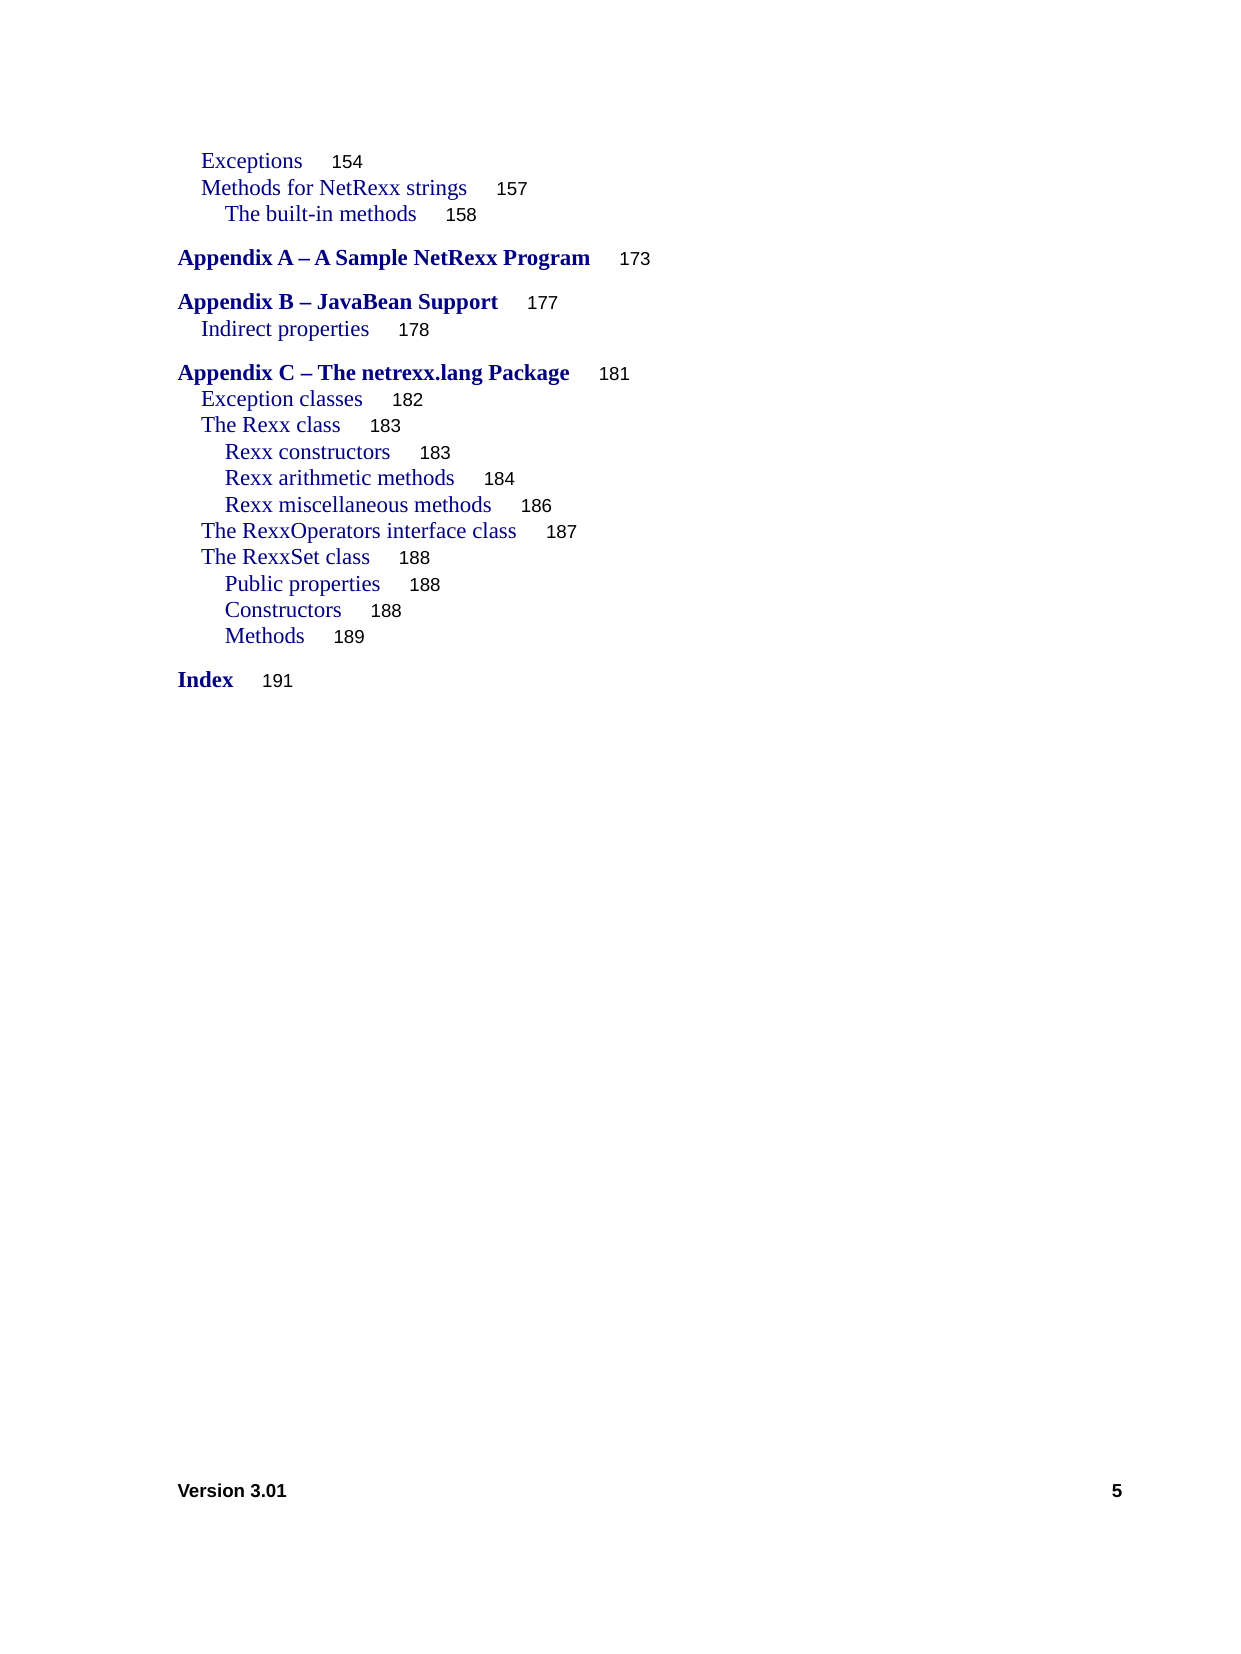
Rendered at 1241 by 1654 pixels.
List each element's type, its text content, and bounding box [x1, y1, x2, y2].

text Appendix A – A Sample NetRexx Program 173 [177, 244, 1122, 271]
text Rexx constructors 183 [224, 438, 1122, 464]
text The Rexx class 183 [201, 412, 1122, 438]
text Appendix B – JavaBean Support 177 [177, 288, 1122, 315]
text Methods for NetRexx strings 157 [201, 174, 1122, 200]
text The built-in methods 158 [224, 200, 1122, 227]
text Exceptions 154 [201, 148, 1122, 174]
text Methods 189 [224, 622, 1122, 649]
text Rexx miscellaneous methods 186 [224, 491, 1122, 517]
text Index 191 [177, 666, 1122, 693]
text Constructors 188 [224, 596, 1122, 622]
text Appendix C – The netrexx.lang Package 181 [177, 359, 1122, 385]
text Rexx arithmetic methods 184 [224, 464, 1122, 491]
text Public properties 188 [224, 570, 1122, 596]
text The RexxOperators interface class 187 [201, 517, 1122, 543]
text Indirect properties 178 [201, 315, 1122, 341]
text Exception classes 182 [201, 385, 1122, 412]
text The RexxSet class 188 [201, 543, 1122, 570]
